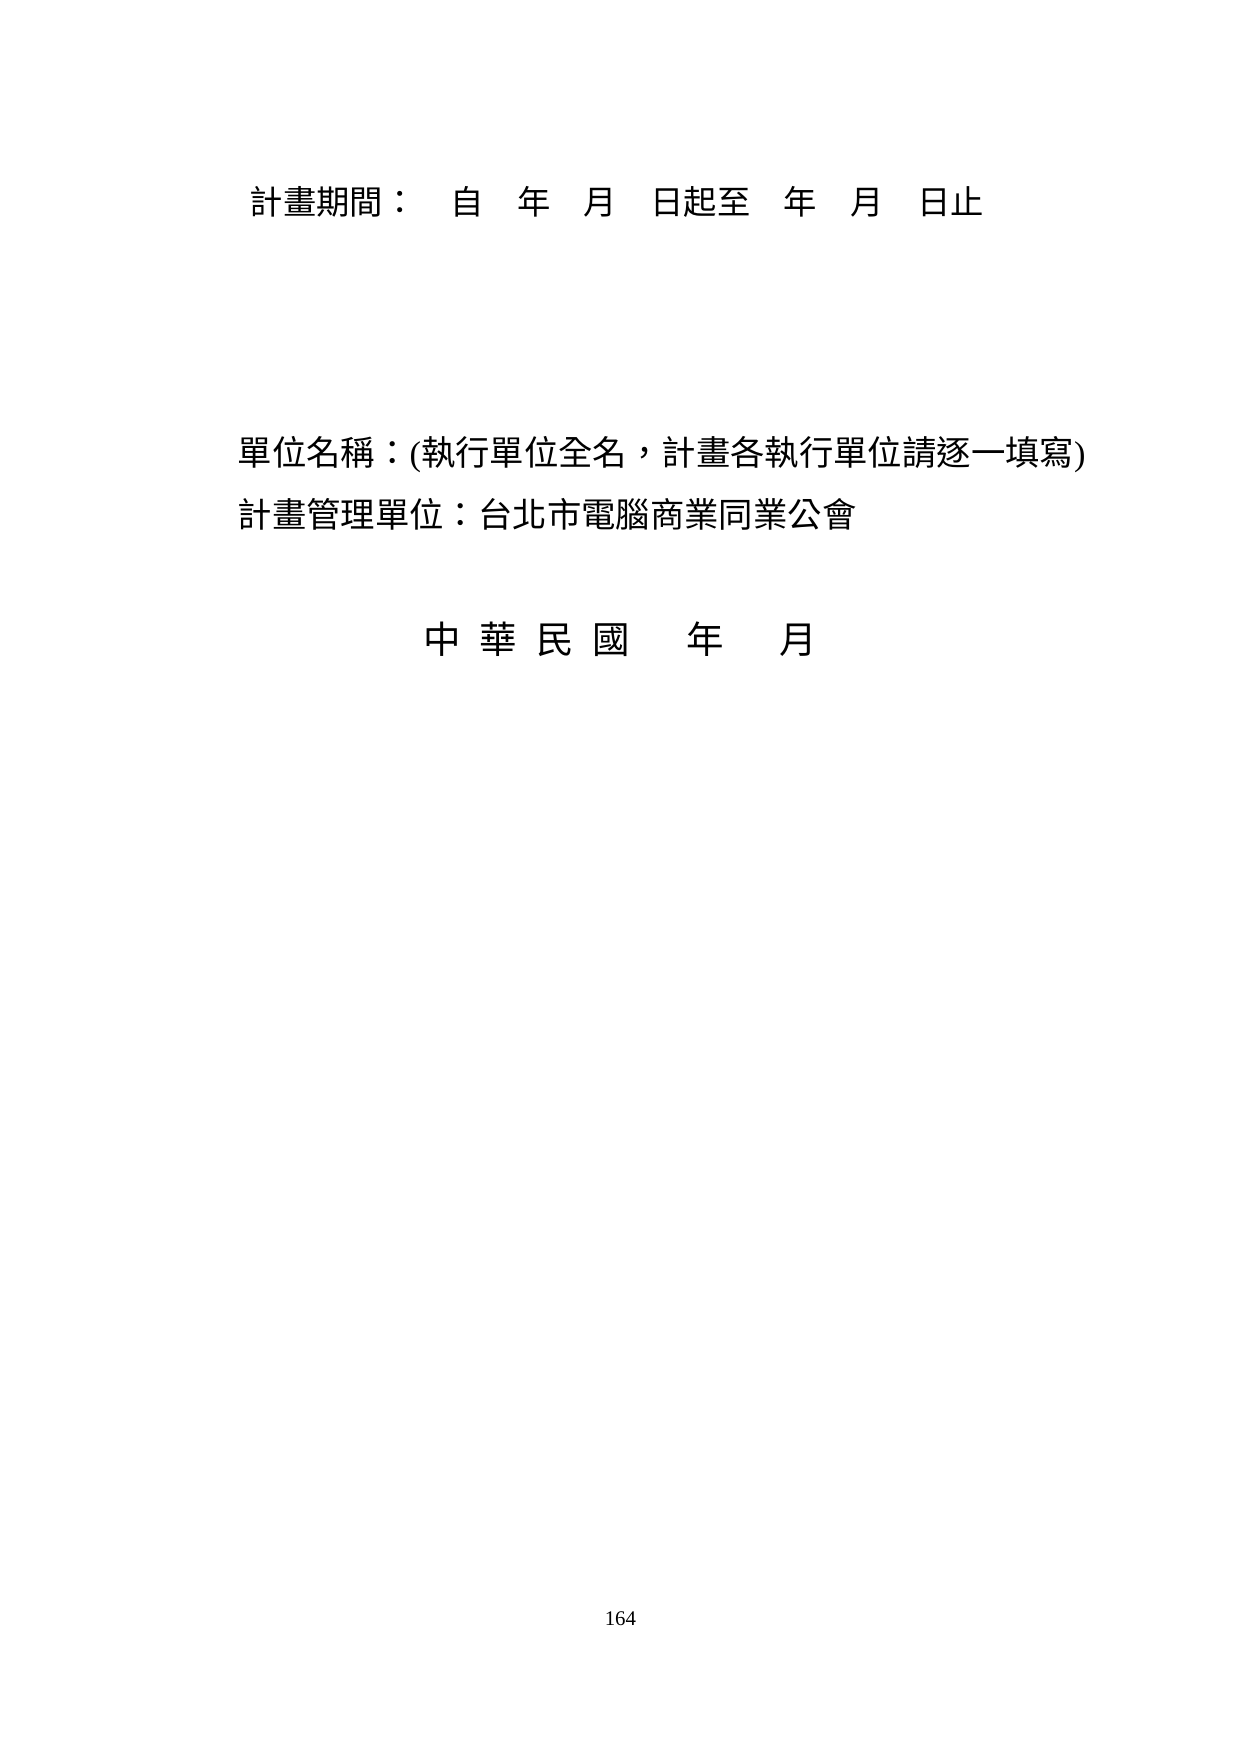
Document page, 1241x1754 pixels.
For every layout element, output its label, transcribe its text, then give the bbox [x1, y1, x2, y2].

table_header 自 年 月 日起至 年 月 日止 [439, 158, 1013, 221]
table_header 計畫期間： [227, 158, 439, 221]
text 計畫管理單位：台北市電腦商業同業公會 [150, 471, 1090, 533]
text 單位名稱：(執行單位全名，計畫各執行單位請逐一填寫) [150, 408, 1090, 471]
text 中 華 民 國 年 月 [150, 596, 1090, 658]
